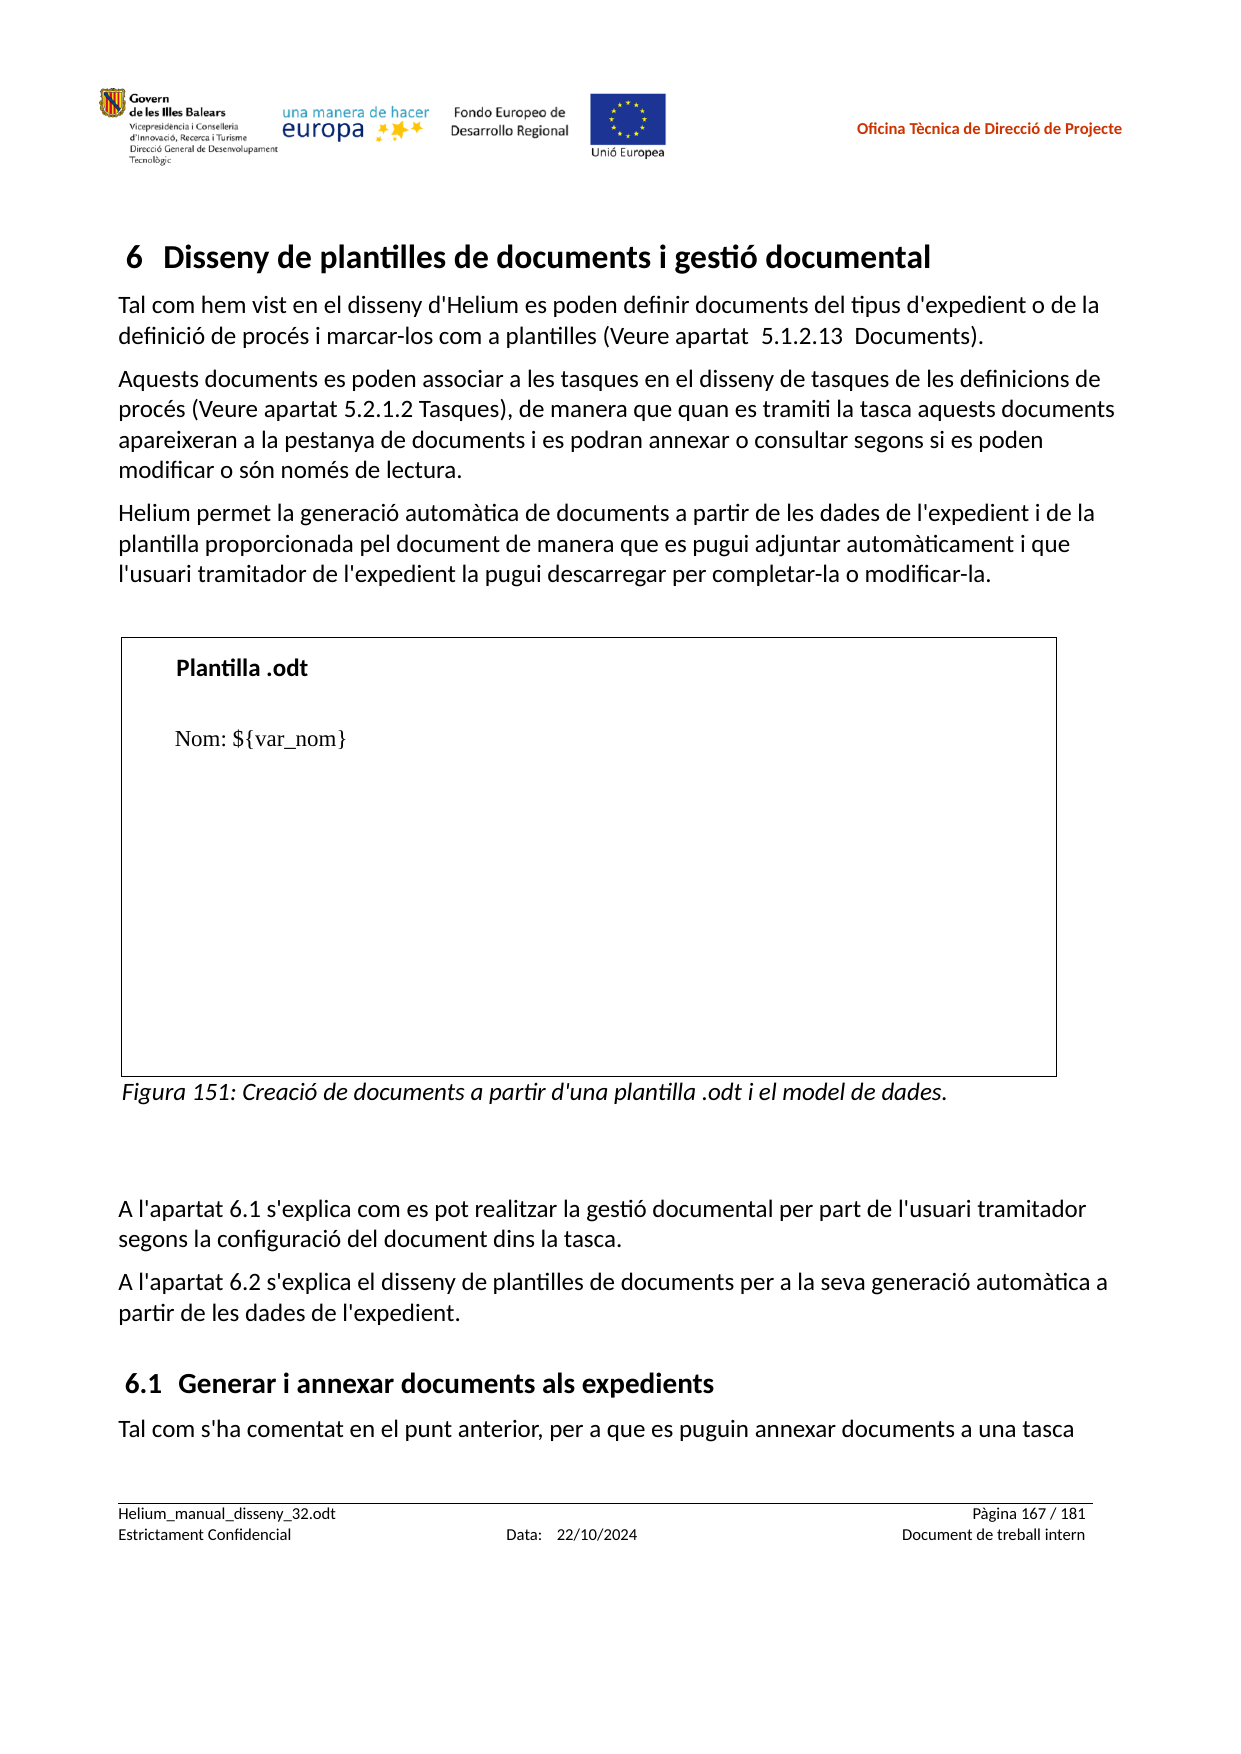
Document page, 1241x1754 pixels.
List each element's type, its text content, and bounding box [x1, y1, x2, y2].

subtitle Disseny de plantilles de documents i gestió documental [118, 236, 1122, 277]
text Tal com s'ha comentat en el punt anterior, per a que es puguin annexar documents a una tasca [118, 1413, 1122, 1444]
text Tal com hem vist en el disseny d'Helium es poden definir documents del tipus d'expedient o de la definició de procés i marcar-los com a plantilles (Veure apartat 5.1.2.13 Documents). [118, 289, 1122, 350]
text Figura 151: Creació de documents a partir d'una plantilla .odt i el model de dades. [122, 650, 1097, 1107]
subtitle Generar i annexar documents als expedients [118, 1365, 1122, 1401]
text A l'apartat 6.1 s'explica com es pot realitzar la gestió documental per part de l'usuari tramitador segons la configuració del document dins la tasca. [118, 1193, 1122, 1254]
picture [99, 87, 668, 166]
text A l'apartat 6.2 s'explica el disseny de plantilles de documents per a la seva generació automàtica a partir de les dades de l'expedient. [118, 1266, 1122, 1327]
text Aquests documents es poden associar a les tasques en el disseny de tasques de les definicions de procés (Veure apartat 5.2.1.2 Tasques), de manera que quan es tramiti la tasca aquests documents apareixeran a la pestanya de documents i es podran annexar o consultar segons si es poden modificar o són només de lectura. [118, 363, 1122, 485]
text Helium permet la generació automàtica de documents a partir de les dades de l'expedient i de la plantilla proporcionada pel document de manera que es pugui adjuntar automàticament i que l'usuari tramitador de l'expedient la pugui descarregar per completar-la o modificar-la. [118, 497, 1122, 589]
